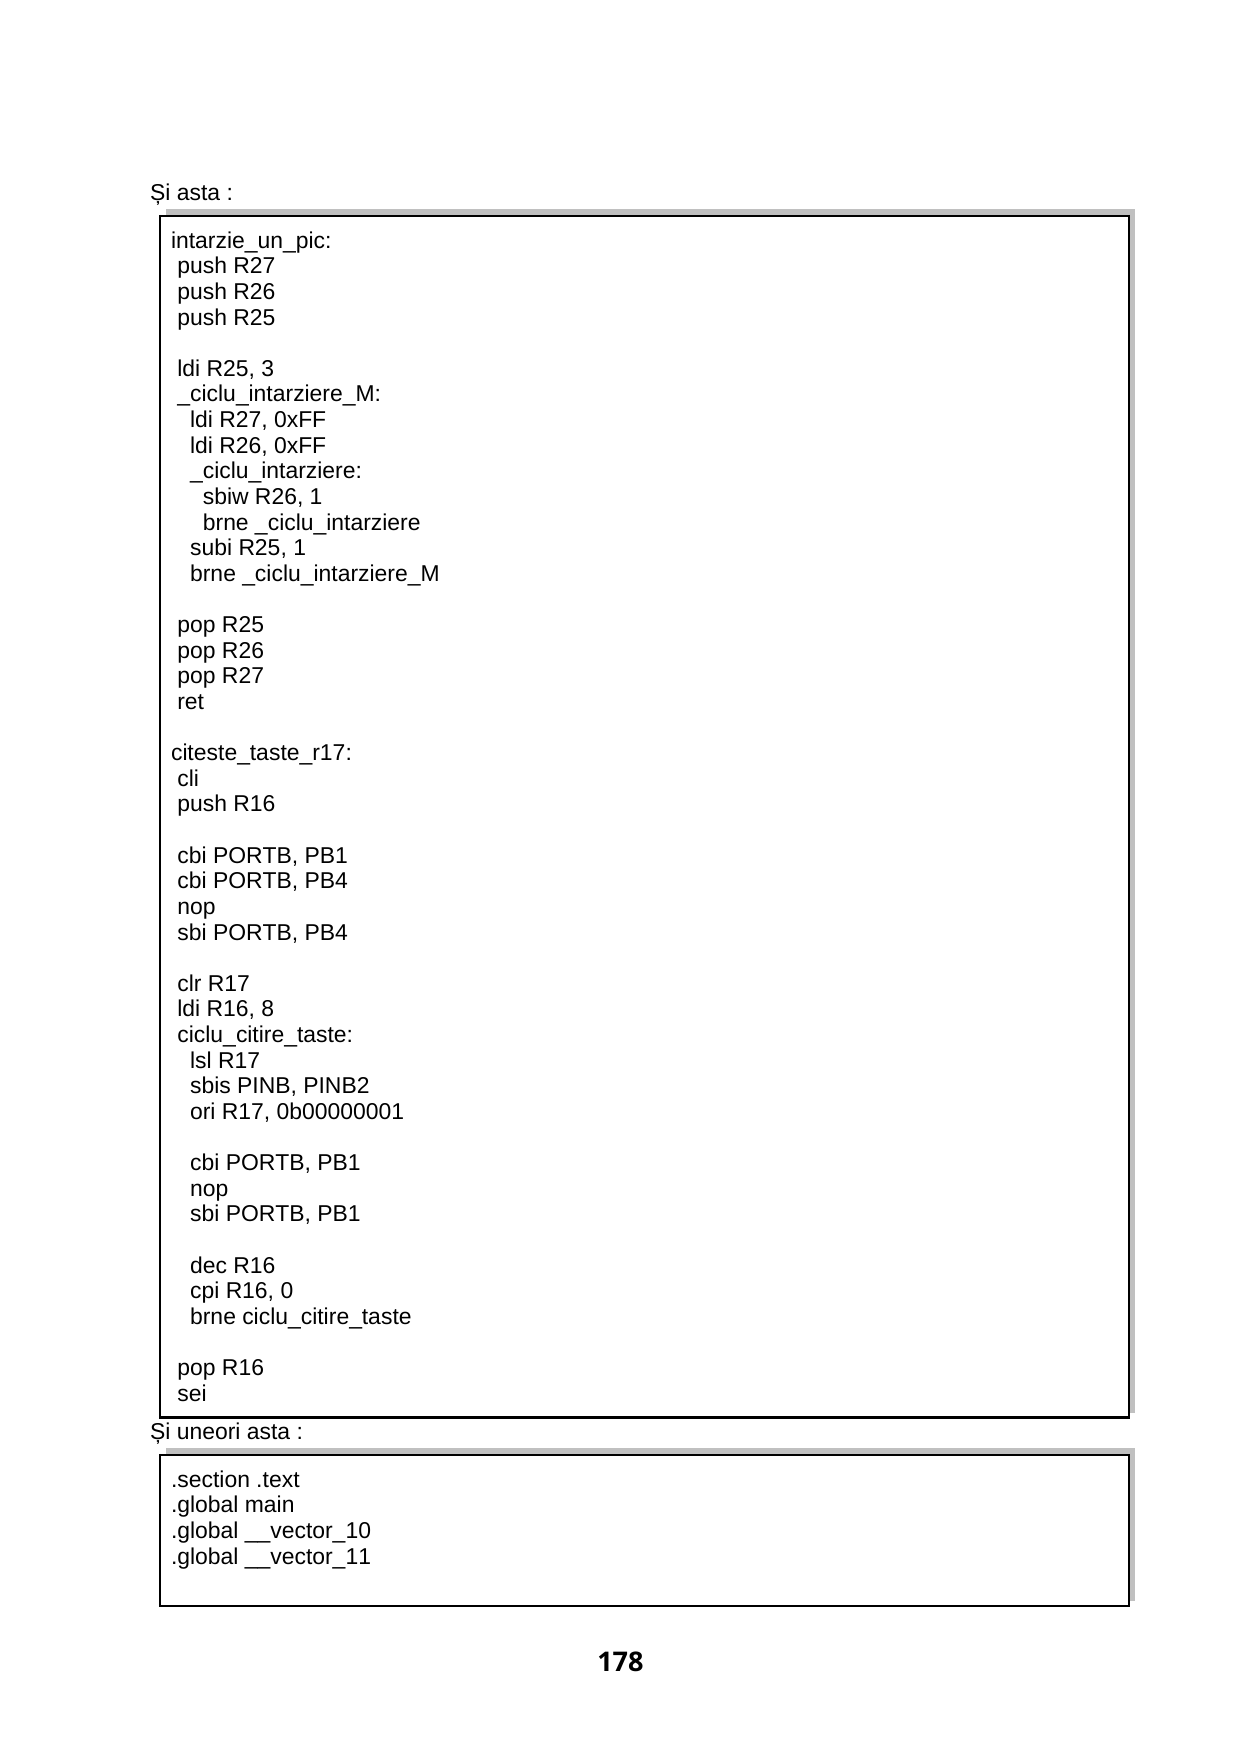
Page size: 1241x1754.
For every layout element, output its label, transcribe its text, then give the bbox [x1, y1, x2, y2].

table_header .section .text .global main .global __vector_10 .global __vector_11 [161, 1456, 1128, 1605]
table_header intarzie_un_pic: push R27 push R26 push R25 ldi R25, 3 _ciclu_intarziere_M: ldi R27, 0xFF ldi R26, 0xFF _ciclu_intarziere: sbiw R26, 1 brne _ciclu_intarziere subi R25, 1 brne _ciclu_intarziere_M pop R25 pop R26 pop R27 ret citeste_taste_r17: cli push R16 cbi PORTB, PB1 cbi PORTB, PB4 nop sbi PORTB, PB4 clr R17 ldi R16, 8 ciclu_citire_taste: lsl R17 sbis PINB, PINB2 ori R17, 0b00000001 cbi PORTB, PB1 nop sbi PORTB, PB1 dec R16 cpi R16, 0 brne ciclu_citire_taste pop R16 sei [161, 217, 1128, 1416]
text Și asta : [150, 179, 1091, 205]
text Și uneori asta : [150, 1418, 1091, 1444]
